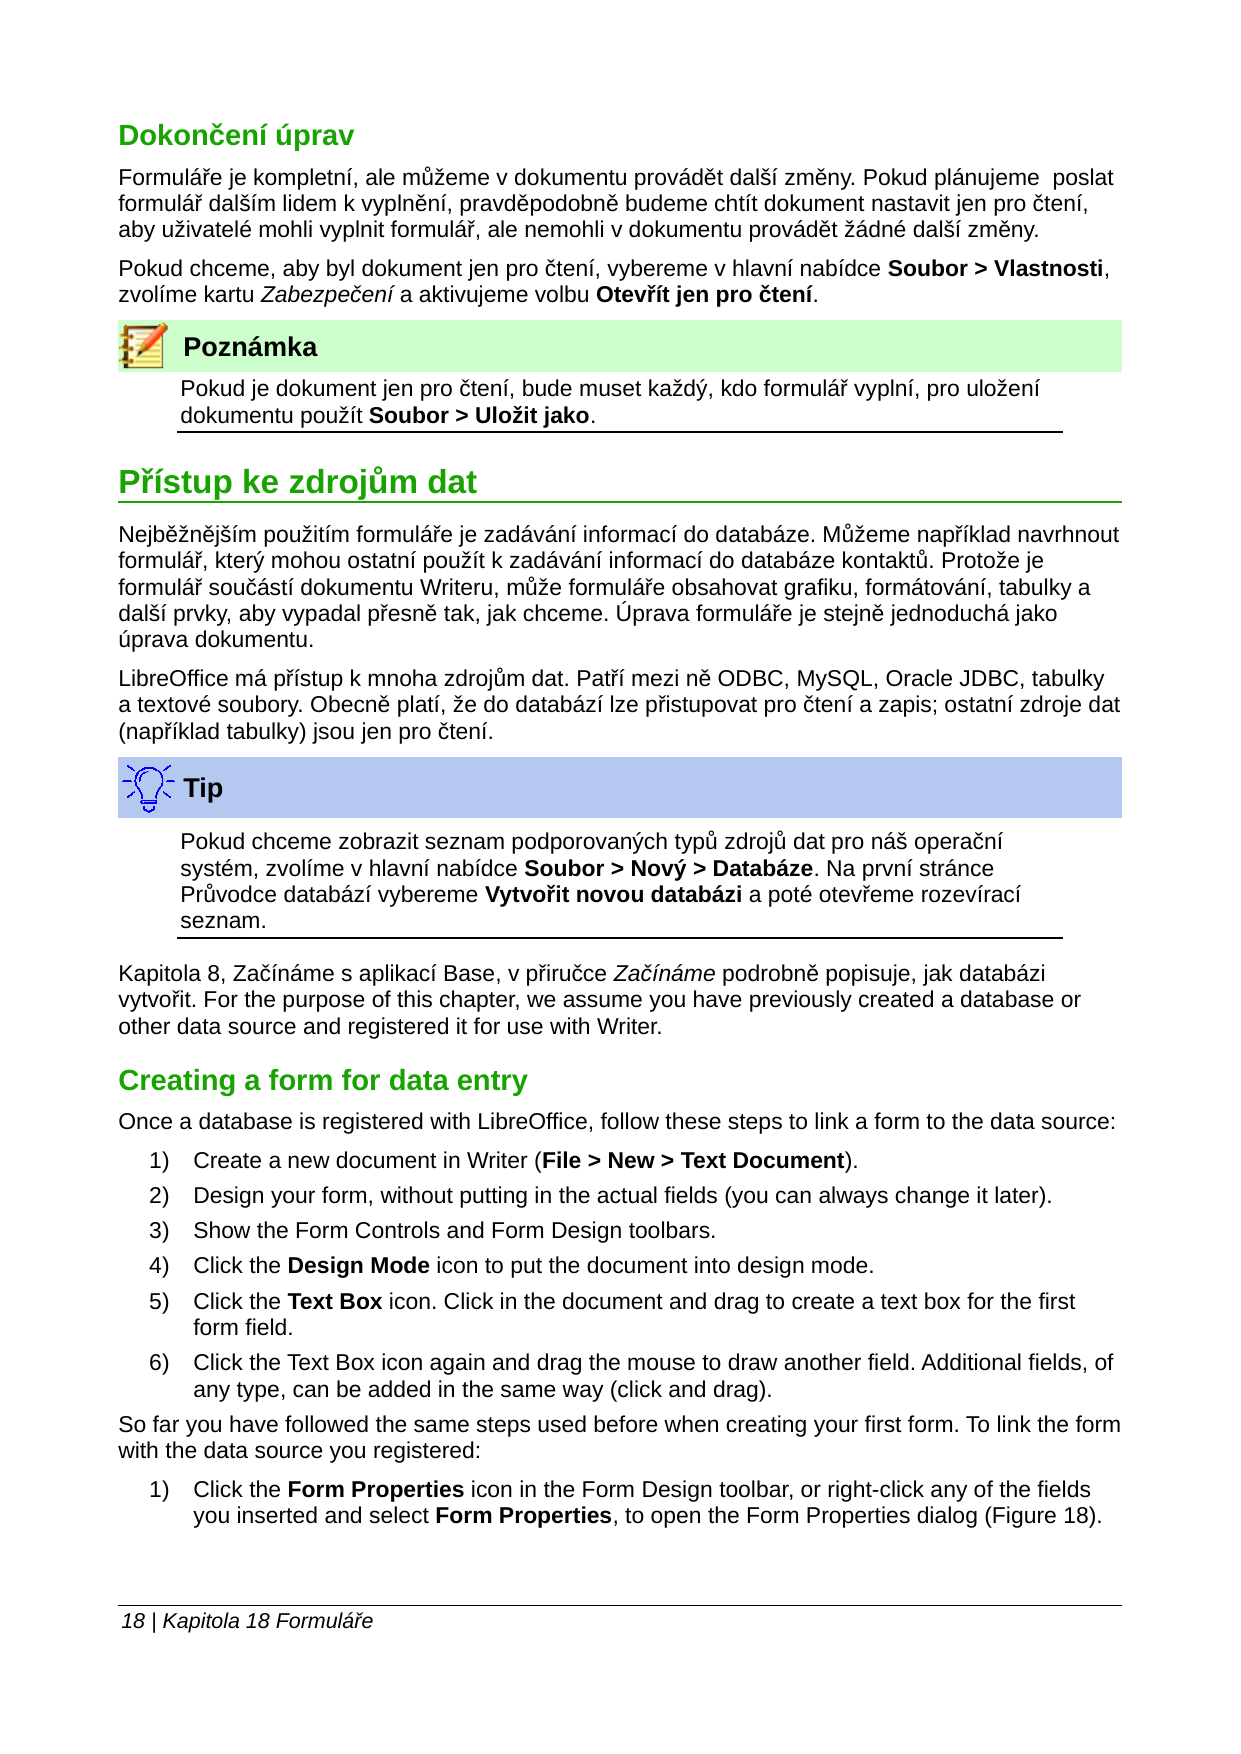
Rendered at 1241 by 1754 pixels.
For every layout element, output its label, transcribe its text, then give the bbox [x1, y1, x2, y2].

subtitle Tip [118, 757, 1122, 818]
list Click the Text Box icon again and drag the mouse to draw another field. Additional fields, of any type, can be added in the same way (click and drag). [169, 1349, 1122, 1402]
subtitle Poznámka [118, 320, 1122, 372]
text Nejběžnějším použitím formuláře je zadávání informací do databáze. Můžeme například navrhnout formulář, který mohou ostatní použít k zadávání informací do databáze kontaktů. Protože je formulář součástí dokumentu Writeru, může formuláře obsahovat grafiku, formátování, tabulky a další prvky, aby vypadal přesně tak, jak chceme. Úprava formuláře je stejně jednoduchá jako úprava dokumentu. [118, 521, 1122, 653]
list Click the Design Mode icon to put the document into design mode. [169, 1252, 1122, 1279]
picture [119, 321, 170, 372]
list Create a new document in Writer (File > New > Text Document). [169, 1147, 1122, 1173]
list Once a database is registered with LibreOffice, follow these steps to link a form to the data source: [118, 1108, 1122, 1134]
text Kapitola 8, Začínáme s aplikací Base, v přiručce Začínáme podrobně popisuje, jak databázi vytvořit. For the purpose of this chapter, we assume you have previously created a database or other data source and registered it for use with Writer. [118, 960, 1122, 1039]
text Pokud chceme, aby byl dokument jen pro čtení, vybereme v hlavní nabídce Soubor > Vlastnosti, zvolíme kartu Zabezpečení a aktivujeme volbu Otevřít jen pro čtení. [118, 255, 1122, 308]
list Click the Form Properties icon in the Form Design toolbar, or right-click any of the fields you inserted and select Form Properties, to open the Form Properties dialog (Figure 18). [169, 1476, 1122, 1529]
text Formuláře je kompletní, ale můžeme v dokumentu provádět další změny. Pokud plánujeme poslat formulář dalším lidem k vyplnění, pravděpodobně budeme chtít dokument nastavit jen pro čtení, aby uživatelé mohli vyplnit formulář, ale nemohli v dokumentu provádět žádné další změny. [118, 163, 1122, 242]
text Pokud chceme zobrazit seznam podporovaných typů zdrojů dat pro náš operační systém, zvolíme v hlavní nabídce Soubor > Nový > Databáze. Na první stránce Průvodce databází vybereme Vytvořit novou databázi a poté otevřeme rozevírací seznam. [177, 825, 1063, 937]
text LibreOffice má přístup k mnoha zdrojům dat. Patří mezi ně ODBC, MySQL, Oracle JDBC, tabulky a textové soubory. Obecně platí, že do databází lze přistupovat pro čtení a zapis; ostatní zdroje dat (například tabulky) jsou jen pro čtení. [118, 665, 1122, 744]
picture [119, 757, 179, 817]
list Show the Form Controls and Form Design toolbars. [169, 1217, 1122, 1243]
subtitle Dokončení úprav [118, 118, 1122, 152]
subtitle Přístup ke zdrojům dat [118, 463, 1122, 501]
text So far you have followed the same steps used before when creating your first form. To link the form with the data source you registered: [118, 1411, 1122, 1463]
text Pokud je dokument jen pro čtení, bude muset každý, kdo formulář vyplní, pro uložení dokumentu použít Soubor > Uložit jako. [177, 372, 1063, 431]
list Design your form, without putting in the actual fields (you can always change it later). [169, 1182, 1122, 1208]
subtitle Creating a form for data entry [118, 1063, 1122, 1096]
list Click the Text Box icon. Click in the document and drag to create a text box for the first form field. [169, 1288, 1122, 1340]
